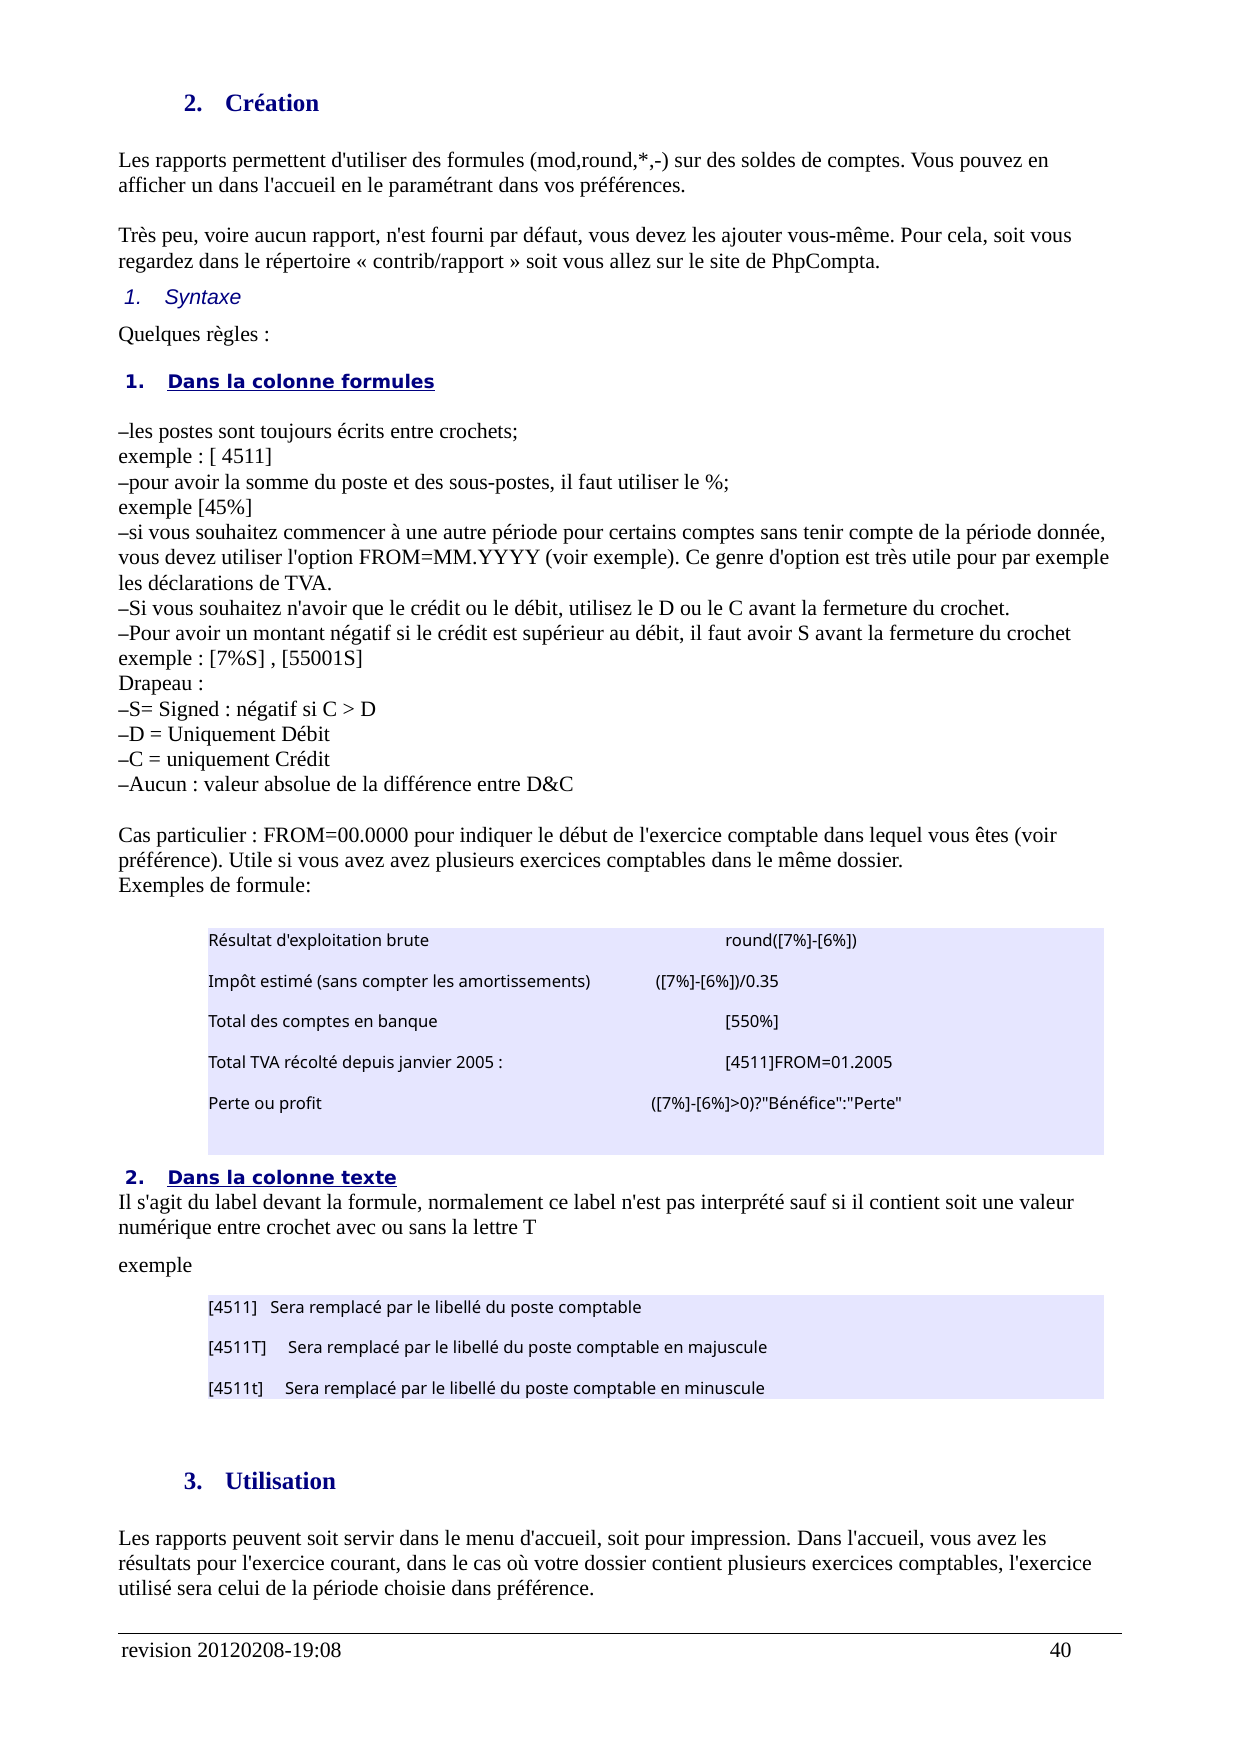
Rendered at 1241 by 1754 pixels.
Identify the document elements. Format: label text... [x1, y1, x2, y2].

subtitle Création [177, 88, 1122, 117]
list pour avoir la somme du poste et des sous-postes, il faut utiliser le %; exemple [45%] [118, 469, 1122, 519]
text Cas particulier : FROM=00.0000 pour indiquer le début de l'exercice comptable dans lequel vous êtes (voir préférence). Utile si vous avez avez plusieurs exercices comptables dans le même dossier. [118, 822, 1122, 872]
text [4511] Sera remplacé par le libellé du poste comptable [208, 1295, 1104, 1318]
text Impôt estimé (sans compter les amortissements) ([7%]-[6%])/0.35 [208, 969, 1104, 992]
text [4511T] Sera remplacé par le libellé du poste comptable en majuscule [208, 1336, 1104, 1359]
text Les rapports permettent d'utiliser des formules (mod,round,*,-) sur des soldes de comptes. Vous pouvez en afficher un dans l'accueil en le paramétrant dans vos préférences. [118, 147, 1122, 197]
text [4511t] Sera remplacé par le libellé du poste comptable en minuscule [208, 1377, 1104, 1399]
text Quelques règles : [118, 321, 1122, 346]
text Perte ou profit ([7%]-[6%]>0)?"Bénéfice":"Perte" [208, 1091, 1104, 1114]
list Si vous souhaitez n'avoir que le crédit ou le débit, utilisez le D ou le C avant la fermeture du crochet. [118, 595, 1122, 620]
text exemple [118, 1252, 1122, 1277]
list si vous souhaitez commencer à une autre période pour certains comptes sans tenir compte de la période donnée, vous devez utiliser l'option FROM=MM.YYYY (voir exemple). Ce genre d'option est très utile pour par exemple les déclarations de TVA. [118, 519, 1122, 595]
text Très peu, voire aucun rapport, n'est fourni par défaut, vous devez les ajouter vous-même. Pour cela, soit vous regardez dans le répertoire « contrib/rapport » soit vous allez sur le site de PhpCompta. [118, 222, 1122, 273]
text Exemples de formule: [118, 872, 1122, 897]
text Il s'agit du label devant la formule, normalement ce label n'est pas interprété sauf si il contient soit une valeur numérique entre crochet avec ou sans la lettre T [118, 1189, 1122, 1239]
list les postes sont toujours écrits entre crochets; exemple : [ 4511] [118, 418, 1122, 469]
text Les rapports peuvent soit servir dans le menu d'accueil, soit pour impression. Dans l'accueil, vous avez les résultats pour l'exercice courant, dans le cas où votre dossier contient plusieurs exercices comptables, l'exercice utilisé sera celui de la période choisie dans préférence. [118, 1524, 1122, 1600]
list Aucun : valeur absolue de la différence entre D&C [118, 771, 1122, 796]
list C = uniquement Crédit [118, 746, 1122, 771]
list Drapeau : [118, 670, 1122, 696]
subtitle Utilisation [177, 1466, 1122, 1495]
text Résultat d'exploitation brute round([7%]-[6%]) [208, 928, 1104, 951]
list S= Signed : négatif si C > D [118, 696, 1122, 721]
list Pour avoir un montant négatif si le crédit est supérieur au débit, il faut avoir S avant la fermeture du crochet exemple : [7%S] , [55001S] [118, 620, 1122, 670]
text Total TVA récolté depuis janvier 2005 : [4511]FROM=01.2005 [208, 1051, 1104, 1073]
text Total des comptes en banque [550%] [208, 1010, 1104, 1033]
subtitle Syntaxe [118, 284, 1122, 309]
subtitle Dans la colonne texte [118, 1167, 1122, 1189]
subtitle Dans la colonne formules [118, 371, 1122, 393]
list D = Uniquement Débit [118, 721, 1122, 746]
